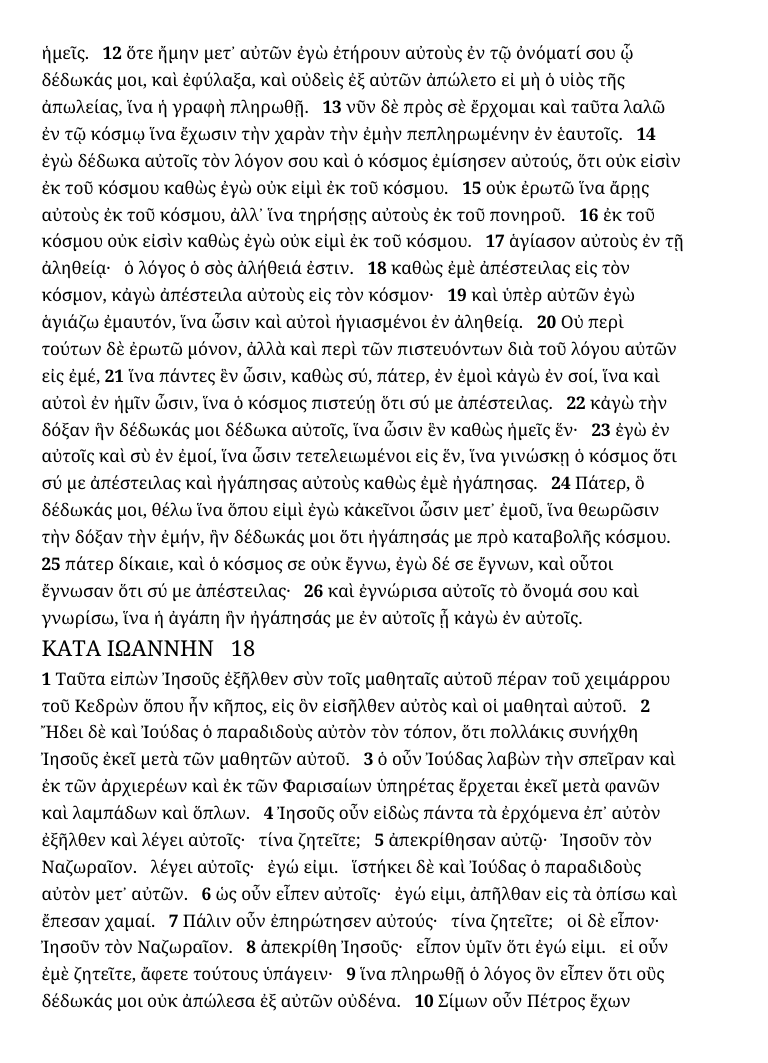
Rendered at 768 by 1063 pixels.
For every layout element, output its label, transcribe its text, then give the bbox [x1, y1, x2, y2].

text ΚΑΤΑ ΙΩΑΝΝΗΝ 18 [41, 633, 685, 662]
text ἡμεῖς. 12 ὅτε ἤμην μετ᾽ αὐτῶν ἐγὼ ἐτήρουν αὐτοὺς ἐν τῷ ὀνόματί σου ᾧ δέδωκάς μοι, καὶ ἐφύλαξα, καὶ οὐδεὶς ἐξ αὐτῶν ἀπώλετο εἰ μὴ ὁ υἱὸς τῆς ἀπωλείας, ἵνα ἡ γραφὴ πληρωθῇ. 13 νῦν δὲ πρὸς σὲ ἔρχομαι καὶ ταῦτα λαλῶ ἐν τῷ κόσμῳ ἵνα ἔχωσιν τὴν χαρὰν τὴν ἐμὴν πεπληρωμένην ἐν ἑαυτοῖς. 14 ἐγὼ δέδωκα αὐτοῖς τὸν λόγον σου καὶ ὁ κόσμος ἐμίσησεν αὐτούς, ὅτι οὐκ εἰσὶν ἐκ τοῦ κόσμου καθὼς ἐγὼ οὐκ εἰμὶ ἐκ τοῦ κόσμου. 15 οὐκ ἐρωτῶ ἵνα ἄρῃς αὐτοὺς ἐκ τοῦ κόσμου, ἀλλ᾽ ἵνα τηρήσῃς αὐτοὺς ἐκ τοῦ πονηροῦ. 16 ἐκ τοῦ κόσμου οὐκ εἰσὶν καθὼς ἐγὼ οὐκ εἰμὶ ἐκ τοῦ κόσμου. 17 ἁγίασον αὐτοὺς ἐν τῇ ἀληθείᾳ· ὁ λόγος ὁ σὸς ἀλήθειά ἐστιν. 18 καθὼς ἐμὲ ἀπέστειλας εἰς τὸν κόσμον, κἀγὼ ἀπέστειλα αὐτοὺς εἰς τὸν κόσμον· 19 καὶ ὑπὲρ αὐτῶν ἐγὼ ἁγιάζω ἐμαυτόν, ἵνα ὦσιν καὶ αὐτοὶ ἡγιασμένοι ἐν ἀληθείᾳ. 20 Οὐ περὶ τούτων δὲ ἐρωτῶ μόνον, ἀλλὰ καὶ περὶ τῶν πιστευόντων διὰ τοῦ λόγου αὐτῶν εἰς ἐμέ, 21 ἵνα πάντες ἓν ὦσιν, καθὼς σύ, πάτερ, ἐν ἐμοὶ κἀγὼ ἐν σοί, ἵνα καὶ αὐτοὶ ἐν ἡμῖν ὦσιν, ἵνα ὁ κόσμος πιστεύῃ ὅτι σύ με ἀπέστειλας. 22 κἀγὼ τὴν δόξαν ἣν δέδωκάς μοι δέδωκα αὐτοῖς, ἵνα ὦσιν ἓν καθὼς ἡμεῖς ἕν· 23 ἐγὼ ἐν αὐτοῖς καὶ σὺ ἐν ἐμοί, ἵνα ὦσιν τετελειωμένοι εἰς ἕν, ἵνα γινώσκῃ ὁ κόσμος ὅτι σύ με ἀπέστειλας καὶ ἠγάπησας αὐτοὺς καθὼς ἐμὲ ἠγάπησας. 24 Πάτερ, ὃ δέδωκάς μοι, θέλω ἵνα ὅπου εἰμὶ ἐγὼ κἀκεῖνοι ὦσιν μετ᾽ ἐμοῦ, ἵνα θεωρῶσιν τὴν δόξαν τὴν ἐμήν, ἣν δέδωκάς μοι ὅτι ἠγάπησάς με πρὸ καταβολῆς κόσμου. 25 πάτερ δίκαιε, καὶ ὁ κόσμος σε οὐκ ἔγνω, ἐγὼ δέ σε ἔγνων, καὶ οὗτοι ἔγνωσαν ὅτι σύ με ἀπέστειλας· 26 καὶ ἐγνώρισα αὐτοῖς τὸ ὄνομά σου καὶ γνωρίσω, ἵνα ἡ ἀγάπη ἣν ἠγάπησάς με ἐν αὐτοῖς ᾖ κἀγὼ ἐν αὐτοῖς. [41, 41, 685, 629]
text 1 Ταῦτα εἰπὼν Ἰησοῦς ἐξῆλθεν σὺν τοῖς μαθηταῖς αὐτοῦ πέραν τοῦ χειμάρρου τοῦ Κεδρὼν ὅπου ἦν κῆπος, εἰς ὃν εἰσῆλθεν αὐτὸς καὶ οἱ μαθηταὶ αὐτοῦ. 2 Ἤδει δὲ καὶ Ἰούδας ὁ παραδιδοὺς αὐτὸν τὸν τόπον, ὅτι πολλάκις συνήχθη Ἰησοῦς ἐκεῖ μετὰ τῶν μαθητῶν αὐτοῦ. 3 ὁ οὖν Ἰούδας λαβὼν τὴν σπεῖραν καὶ ἐκ τῶν ἀρχιερέων καὶ ἐκ τῶν Φαρισαίων ὑπηρέτας ἔρχεται ἐκεῖ μετὰ φανῶν καὶ λαμπάδων καὶ ὅπλων. 4 Ἰησοῦς οὖν εἰδὼς πάντα τὰ ἐρχόμενα ἐπ᾽ αὐτὸν ἐξῆλθεν καὶ λέγει αὐτοῖς· τίνα ζητεῖτε; 5 ἀπεκρίθησαν αὐτῷ· Ἰησοῦν τὸν Ναζωραῖον. λέγει αὐτοῖς· ἐγώ εἰμι. ἵστήκει δὲ καὶ Ἰούδας ὁ παραδιδοὺς αὐτὸν μετ᾽ αὐτῶν. 6 ὡς οὖν εἶπεν αὐτοῖς· ἐγώ εἰμι, ἀπῆλθαν εἰς τὰ ὀπίσω καὶ ἔπεσαν χαμαί. 7 Πάλιν οὖν ἐπηρώτησεν αὐτούς· τίνα ζητεῖτε; οἱ δὲ εἶπον· Ἰησοῦν τὸν Ναζωραῖον. 8 ἀπεκρίθη Ἰησοῦς· εἶπον ὑμῖν ὅτι ἐγώ εἰμι. εἰ οὖν ἐμὲ ζητεῖτε, ἄφετε τούτους ὑπάγειν· 9 ἵνα πληρωθῇ ὁ λόγος ὃν εἶπεν ὅτι οὓς δέδωκάς μοι οὐκ ἀπώλεσα ἐξ αὐτῶν οὐδένα. 10 Σίμων οὖν Πέτρος ἔχων [41, 667, 685, 1013]
